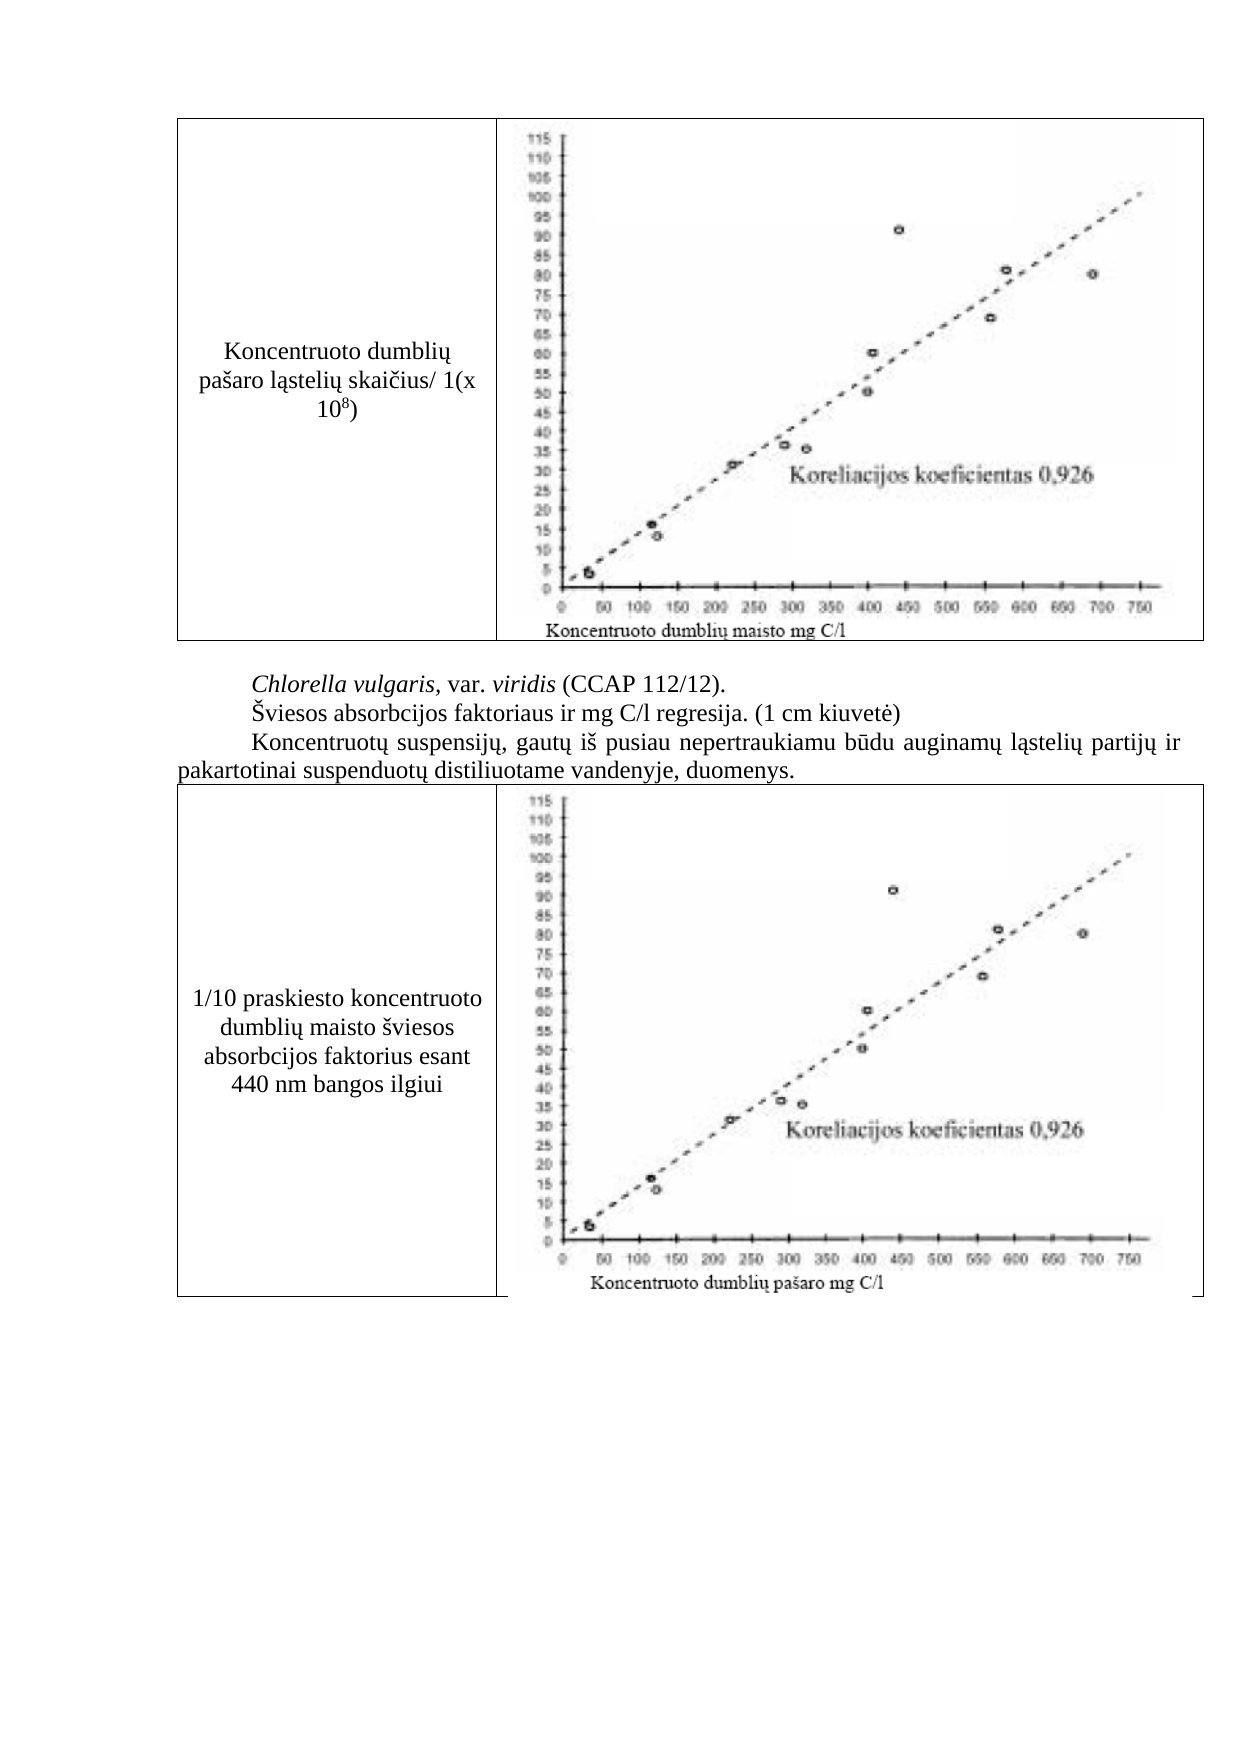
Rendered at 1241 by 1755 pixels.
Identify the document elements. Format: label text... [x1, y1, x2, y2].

text Šviesos absorbcijos faktoriaus ir mg C/l regresija. (1 cm kiuvetė) [177, 698, 1181, 727]
table_header Koncentruoto dumblių pašaro ląstelių skaičius/ 1(x 108) [178, 119, 496, 639]
table_header [497, 119, 508, 639]
table_header [497, 785, 508, 1296]
table_header [1193, 785, 1203, 1296]
table_header 1/10 praskiesto koncentruoto dumblių maisto šviesos absorbcijos faktorius esant 440 nm bangos ilgiui [178, 785, 496, 1296]
table_header [1193, 119, 1203, 639]
text Koncentruotų suspensijų, gautų iš pusiau nepertraukiamu būdu auginamų ląstelių partijų ir pakartotinai suspenduotų distiliuotame vandenyje, duomenys. [177, 727, 1181, 784]
text Chlorella vulgaris, var. viridis (CCAP 112/12). [177, 669, 1181, 698]
